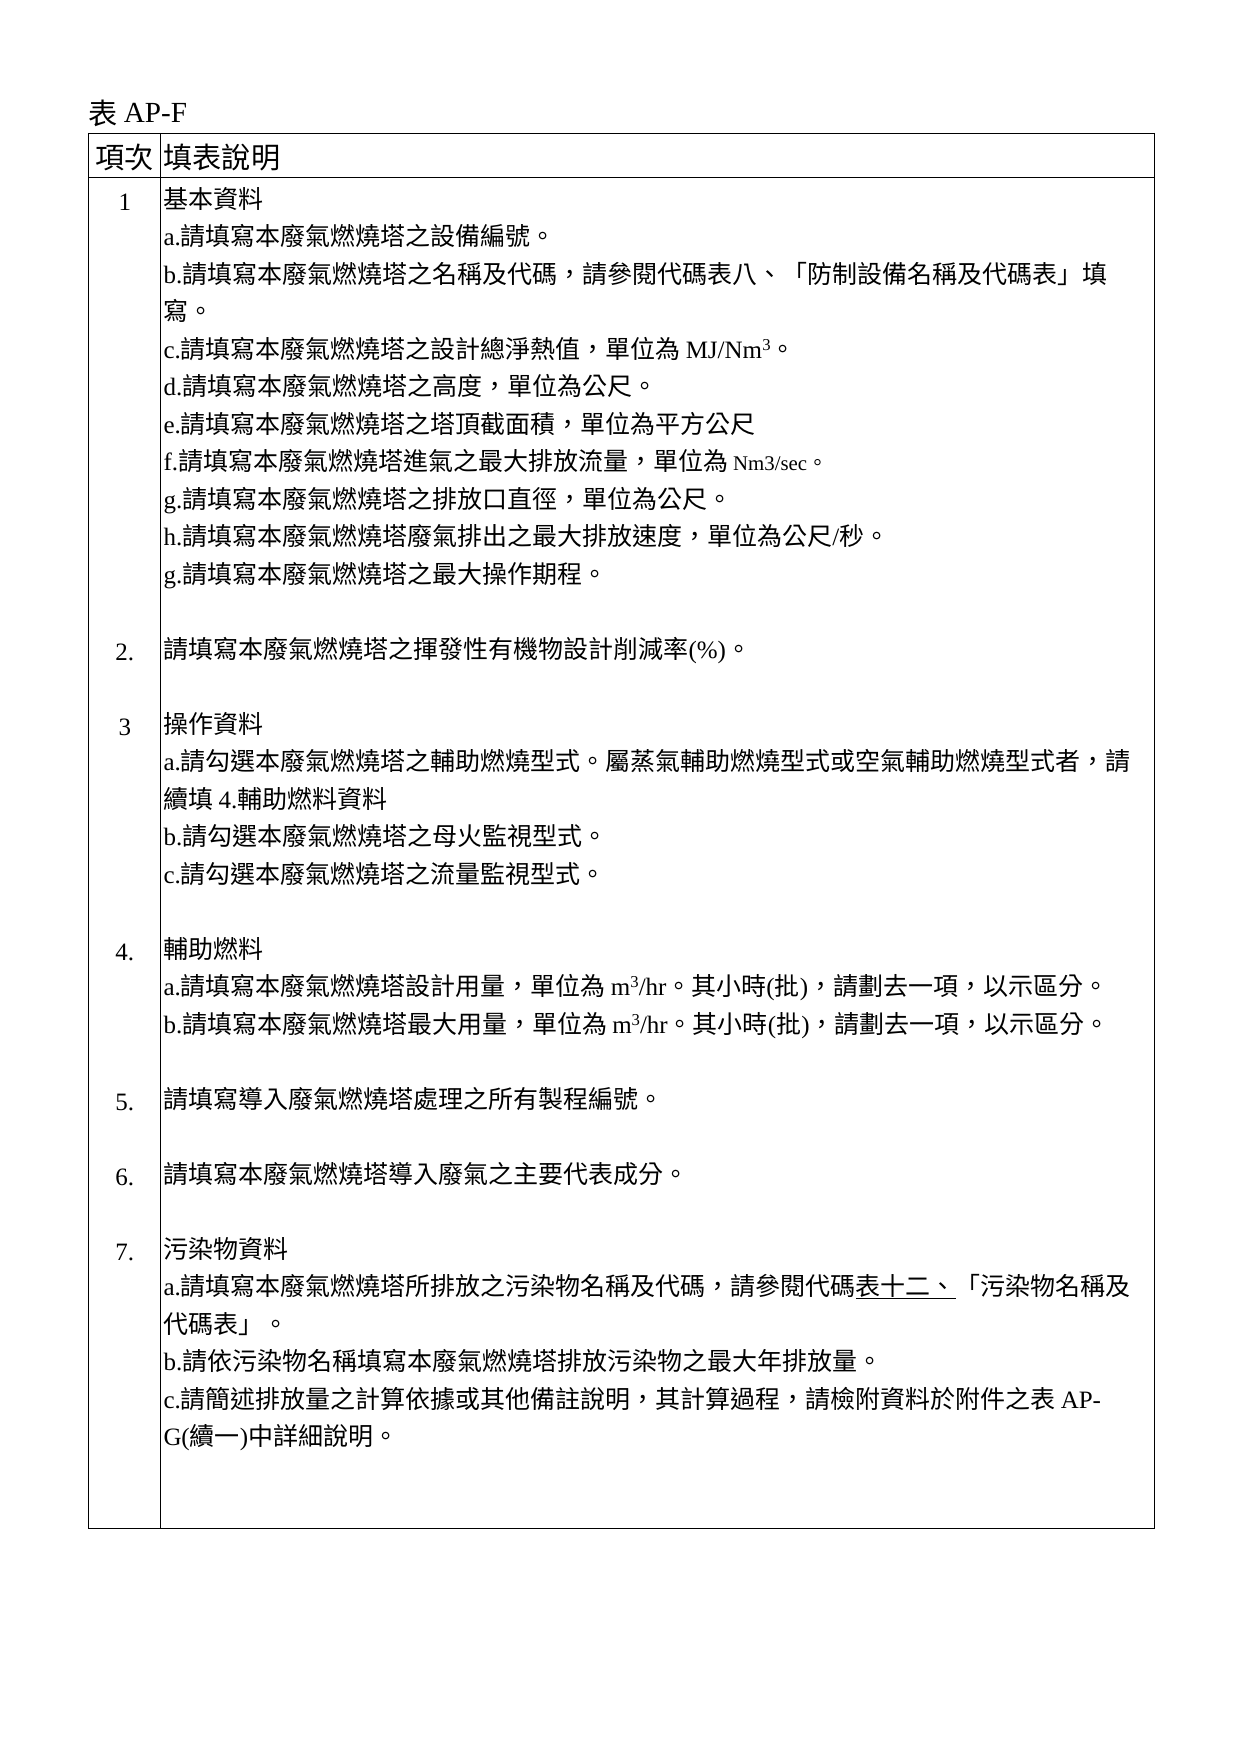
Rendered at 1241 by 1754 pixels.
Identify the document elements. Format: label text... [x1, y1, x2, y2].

table_header 填表說明 [161, 134, 1154, 177]
table_header 項次 [89, 134, 160, 177]
table_cell 基本資料 a.請填寫本廢氣燃燒塔之設備編號。 b.請填寫本廢氣燃燒塔之名稱及代碼，請參閱代碼表八、「防制設備名稱及代碼表」填寫。 c.請填寫本廢氣燃燒塔之設計總淨熱值，單位為MJ/Nm3。 d.請填寫本廢氣燃燒塔之高度，單位為公尺。 e.請填寫本廢氣燃燒塔之塔頂截面積，單位為平方公尺 f.請填寫本廢氣燃燒塔進氣之最大排放流量，單位為Nm3/sec。 g.請填寫本廢氣燃燒塔之排放口直徑，單位為公尺。 h.請填寫本廢氣燃燒塔廢氣排出之最大排放速度，單位為公尺/秒。 g.請填寫本廢氣燃燒塔之最大操作期程。 請填寫本廢氣燃燒塔之揮發性有機物設計削減率(%)。 操作資料 a.請勾選本廢氣燃燒塔之輔助燃燒型式。屬蒸氣輔助燃燒型式或空氣輔助燃燒型式者，請續填4.輔助燃料資料 b.請勾選本廢氣燃燒塔之母火監視型式。 c.請勾選本廢氣燃燒塔之流量監視型式。 輔助燃料 a.請填寫本廢氣燃燒塔設計用量，單位為m3/hr。其小時(批)，請劃去一項，以示區分。 b.請填寫本廢氣燃燒塔最大用量，單位為m3/hr。其小時(批)，請劃去一項，以示區分。 請填寫導入廢氣燃燒塔處理之所有製程編號。 請填寫本廢氣燃燒塔導入廢氣之主要代表成分。 污染物資料 a.請填寫本廢氣燃燒塔所排放之污染物名稱及代碼，請參閱代碼表十二、「污染物名稱及代碼表」。 b.請依污染物名稱填寫本廢氣燃燒塔排放污染物之最大年排放量。 c.請簡述排放量之計算依據或其他備註說明，其計算過程，請檢附資料於附件之表AP-G(續一)中詳細說明。 [161, 178, 1154, 1528]
text 表AP-F [89, 70, 1163, 133]
table_cell 1 2. 3 4. 5. 6. 7. [89, 178, 160, 1528]
